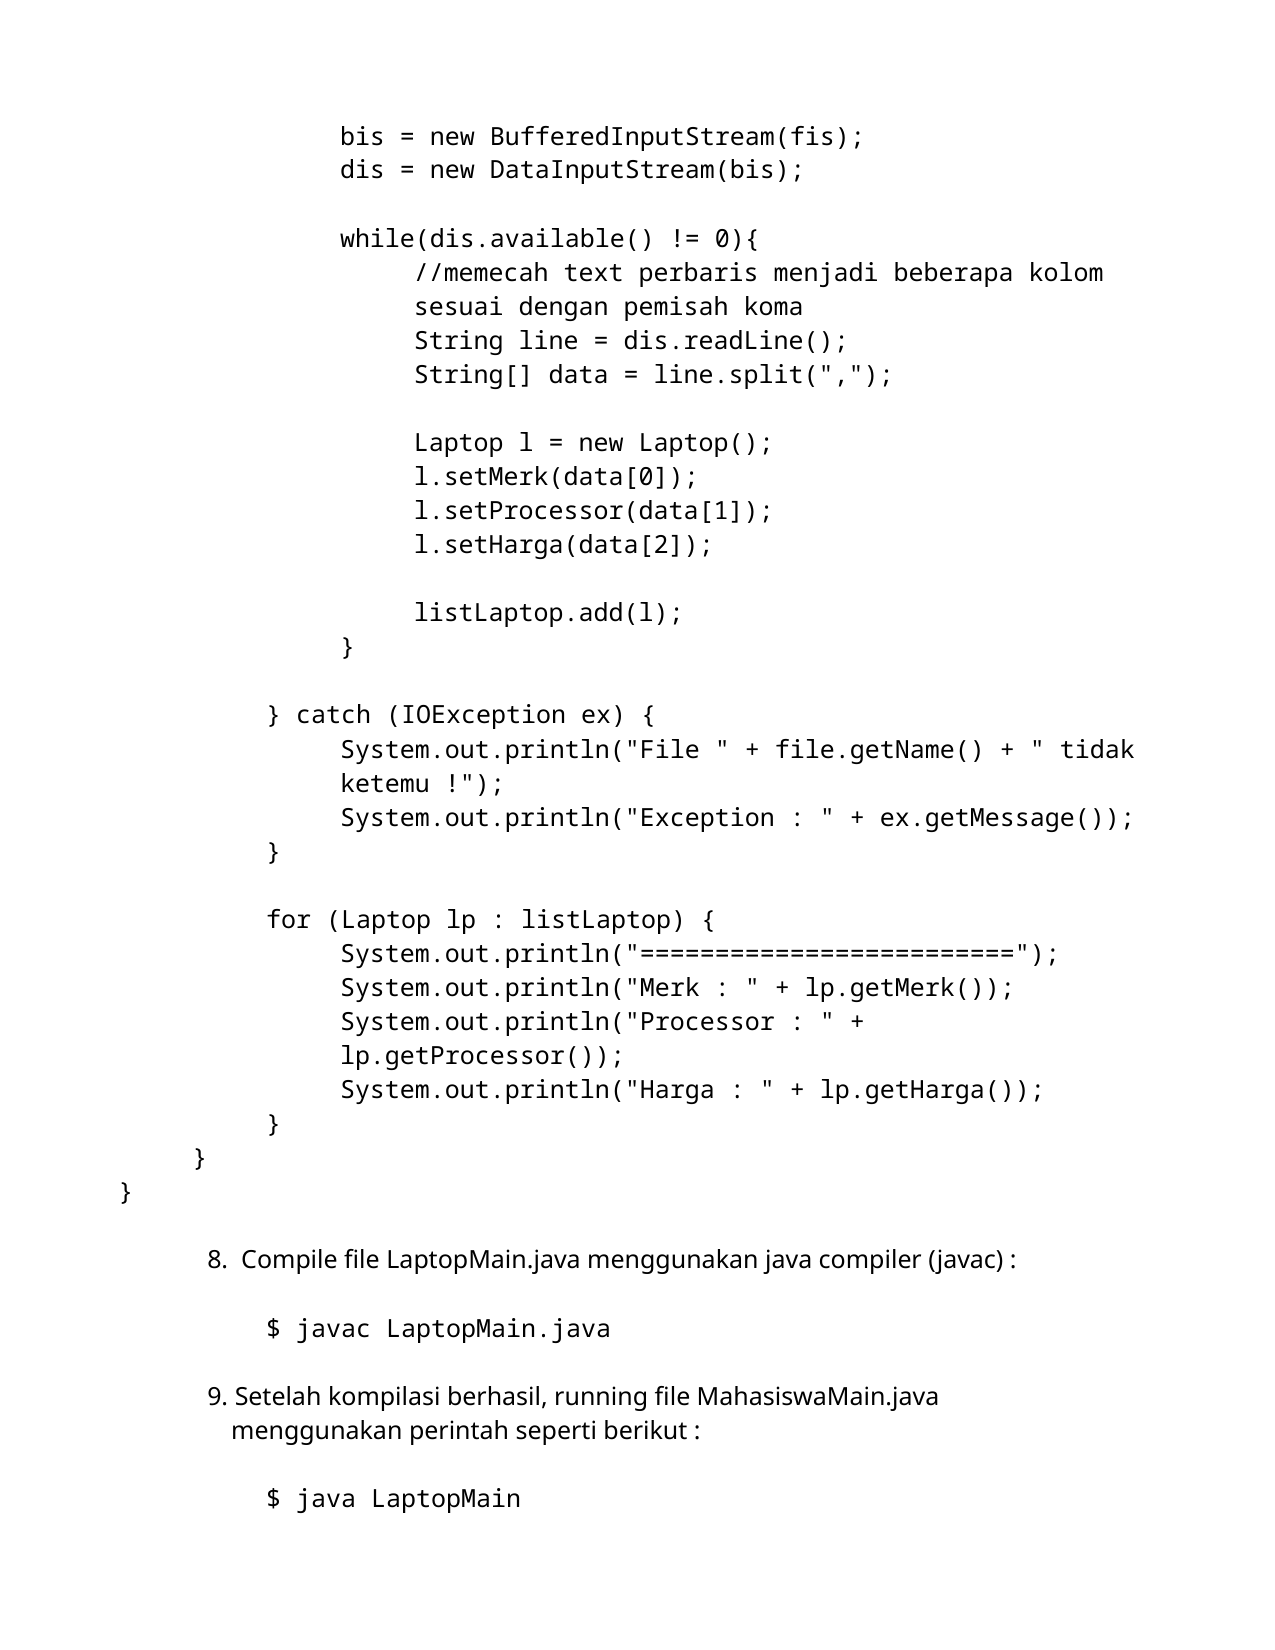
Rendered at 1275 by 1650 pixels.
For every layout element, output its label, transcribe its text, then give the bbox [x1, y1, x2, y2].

text bis = new BufferedInputStream(fis); [118, 118, 1157, 152]
text System.out.println("Harga : " + lp.getHarga()); [118, 1072, 1157, 1106]
text System.out.println("Processor : " + [118, 1004, 1157, 1038]
text //memecah text perbaris menjadi beberapa kolom [118, 254, 1157, 288]
text Laptop l = new Laptop(); [118, 425, 1157, 459]
text l.setMerk(data[0]); [118, 459, 1157, 493]
text while(dis.available() != 0){ [118, 220, 1157, 254]
text } [118, 833, 1157, 867]
text System.out.println("Exception : " + ex.getMessage()); [118, 799, 1157, 833]
text l.setProcessor(data[1]); [118, 493, 1157, 527]
text System.out.println("Merk : " + lp.getMerk()); [118, 970, 1157, 1004]
text for (Laptop lp : listLaptop) { [118, 902, 1157, 936]
text l.setHarga(data[2]); [118, 527, 1157, 561]
text } [118, 629, 1157, 663]
text } [118, 1140, 1157, 1174]
text System.out.println("========================="); [118, 936, 1157, 970]
text dis = new DataInputStream(bis); [118, 152, 1157, 186]
text String line = dis.readLine(); [118, 322, 1157, 357]
text sesuai dengan pemisah koma [118, 288, 1157, 322]
text ketemu !"); [118, 765, 1157, 799]
text listLaptop.add(l); [118, 595, 1157, 629]
text lp.getProcessor()); [118, 1038, 1157, 1072]
text } 8. Compile file LaptopMain.java menggunakan java compiler (javac) : $ javac LaptopMain.java 9. Setelah kompilasi berhasil, running file MahasiswaMain.java [118, 1174, 1157, 1412]
text } catch (IOException ex) { [118, 697, 1157, 731]
text menggunakan perintah seperti berikut : $ java LaptopMain [118, 1412, 1157, 1515]
text System.out.println("File " + file.getName() + " tidak [118, 731, 1157, 765]
text } [118, 1106, 1157, 1140]
text String[] data = line.split(","); [118, 357, 1157, 391]
